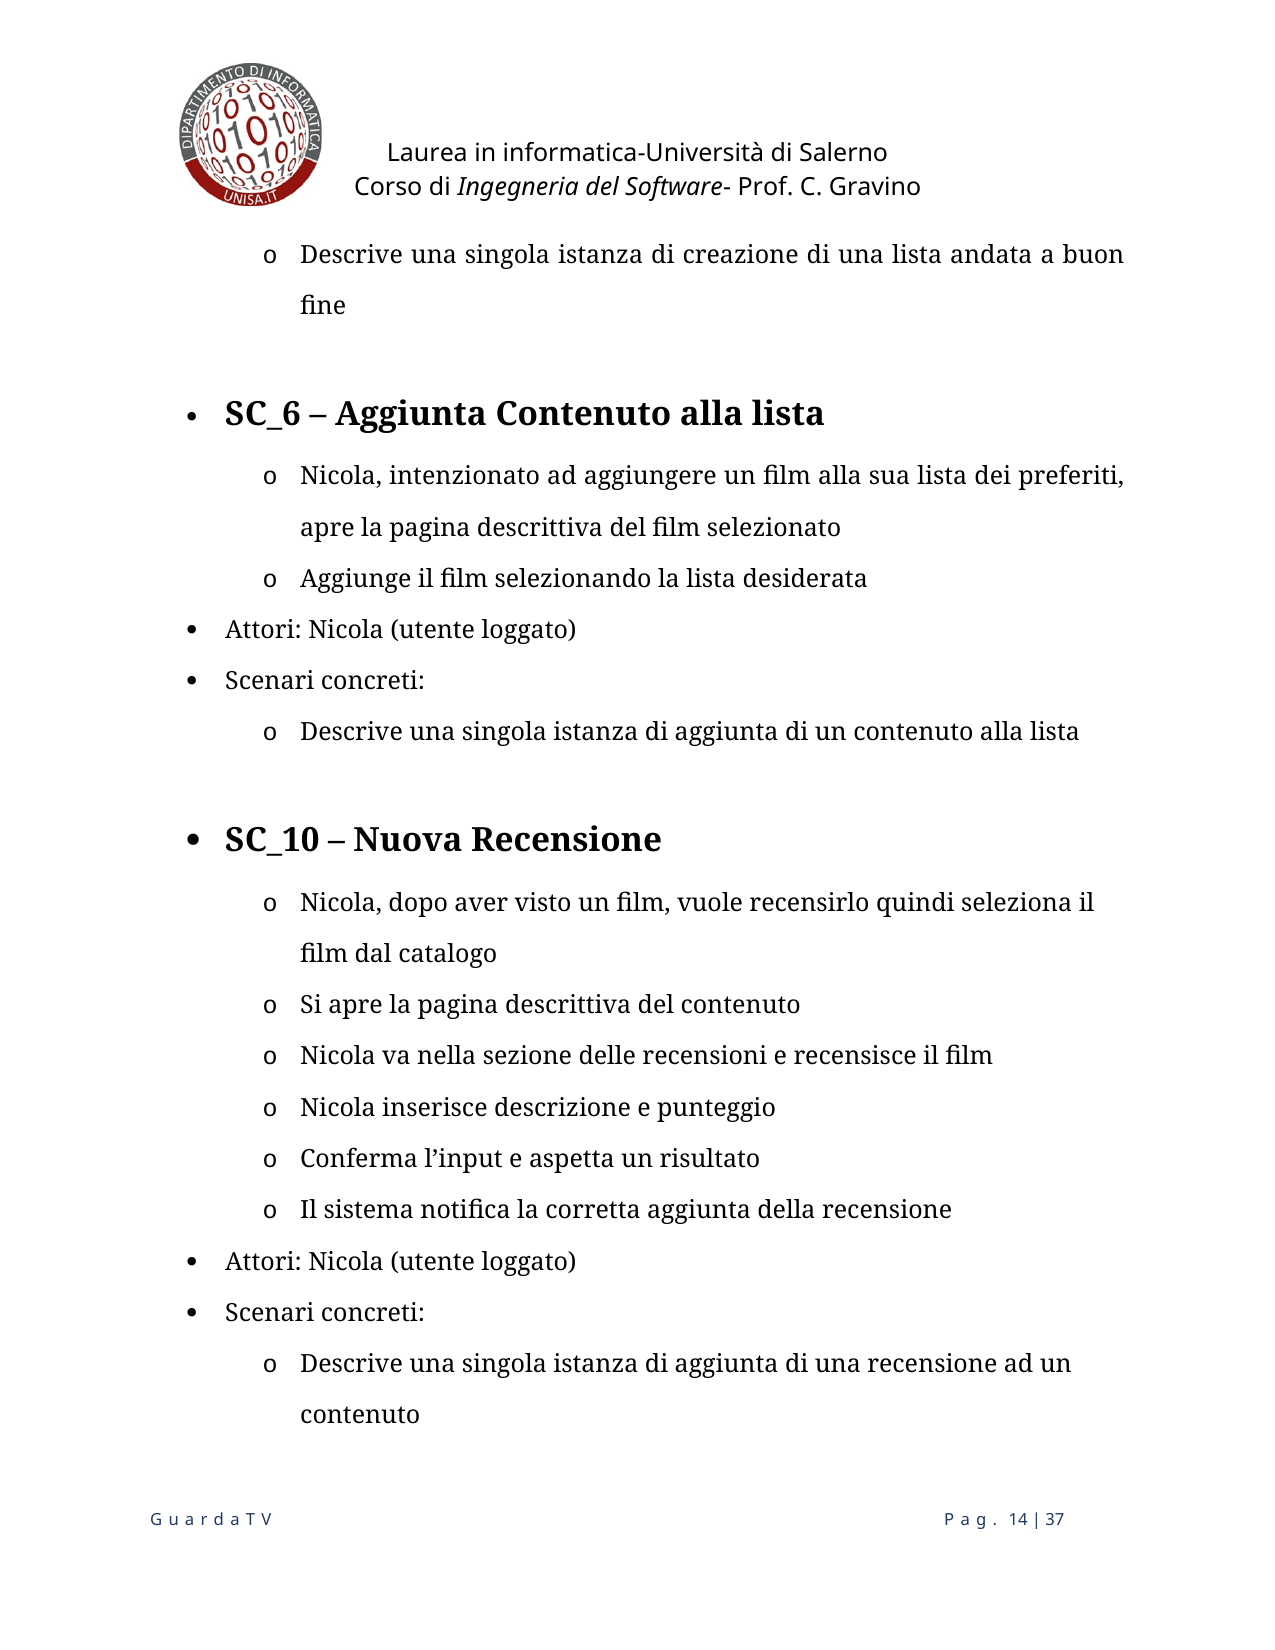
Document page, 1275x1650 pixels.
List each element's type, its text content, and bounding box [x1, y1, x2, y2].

list SC_10 – Nuova Recensione [187, 816, 1125, 861]
list Nicola, intenzionato ad aggiungere un film alla sua lista dei preferiti, apre la pagina descrittiva del film selezionato [262, 458, 1125, 543]
list Scenari concreti: [187, 1294, 1125, 1328]
list Conferma l’input e aspetta un risultato [262, 1141, 1125, 1175]
list Scenari concreti: [187, 663, 1125, 697]
list Descrive una singola istanza di aggiunta di una recensione ad un contenuto [262, 1345, 1125, 1431]
list Attori: Nicola (utente loggato) [187, 1243, 1125, 1277]
list Nicola, dopo aver visto un film, vuole recensirlo quindi seleziona il film dal catalogo [262, 884, 1125, 969]
list SC_6 – Aggiunta Contenuto alla lista [187, 390, 1125, 435]
list Attori: Nicola (utente loggato) [187, 612, 1125, 646]
list Si apre la pagina descrittiva del contenuto [262, 986, 1125, 1021]
list Descrive una singola istanza di aggiunta di un contenuto alla lista [262, 714, 1125, 748]
list Nicola inserisce descrizione e punteggio [262, 1089, 1125, 1123]
list Aggiunge il film selezionando la lista desiderata [262, 560, 1125, 594]
list Descrive una singola istanza di creazione di una lista andata a buon fine [262, 236, 1125, 322]
list Il sistema notifica la corretta aggiunta della recensione [262, 1192, 1125, 1226]
list Nicola va nella sezione delle recensioni e recensisce il film [262, 1038, 1125, 1072]
